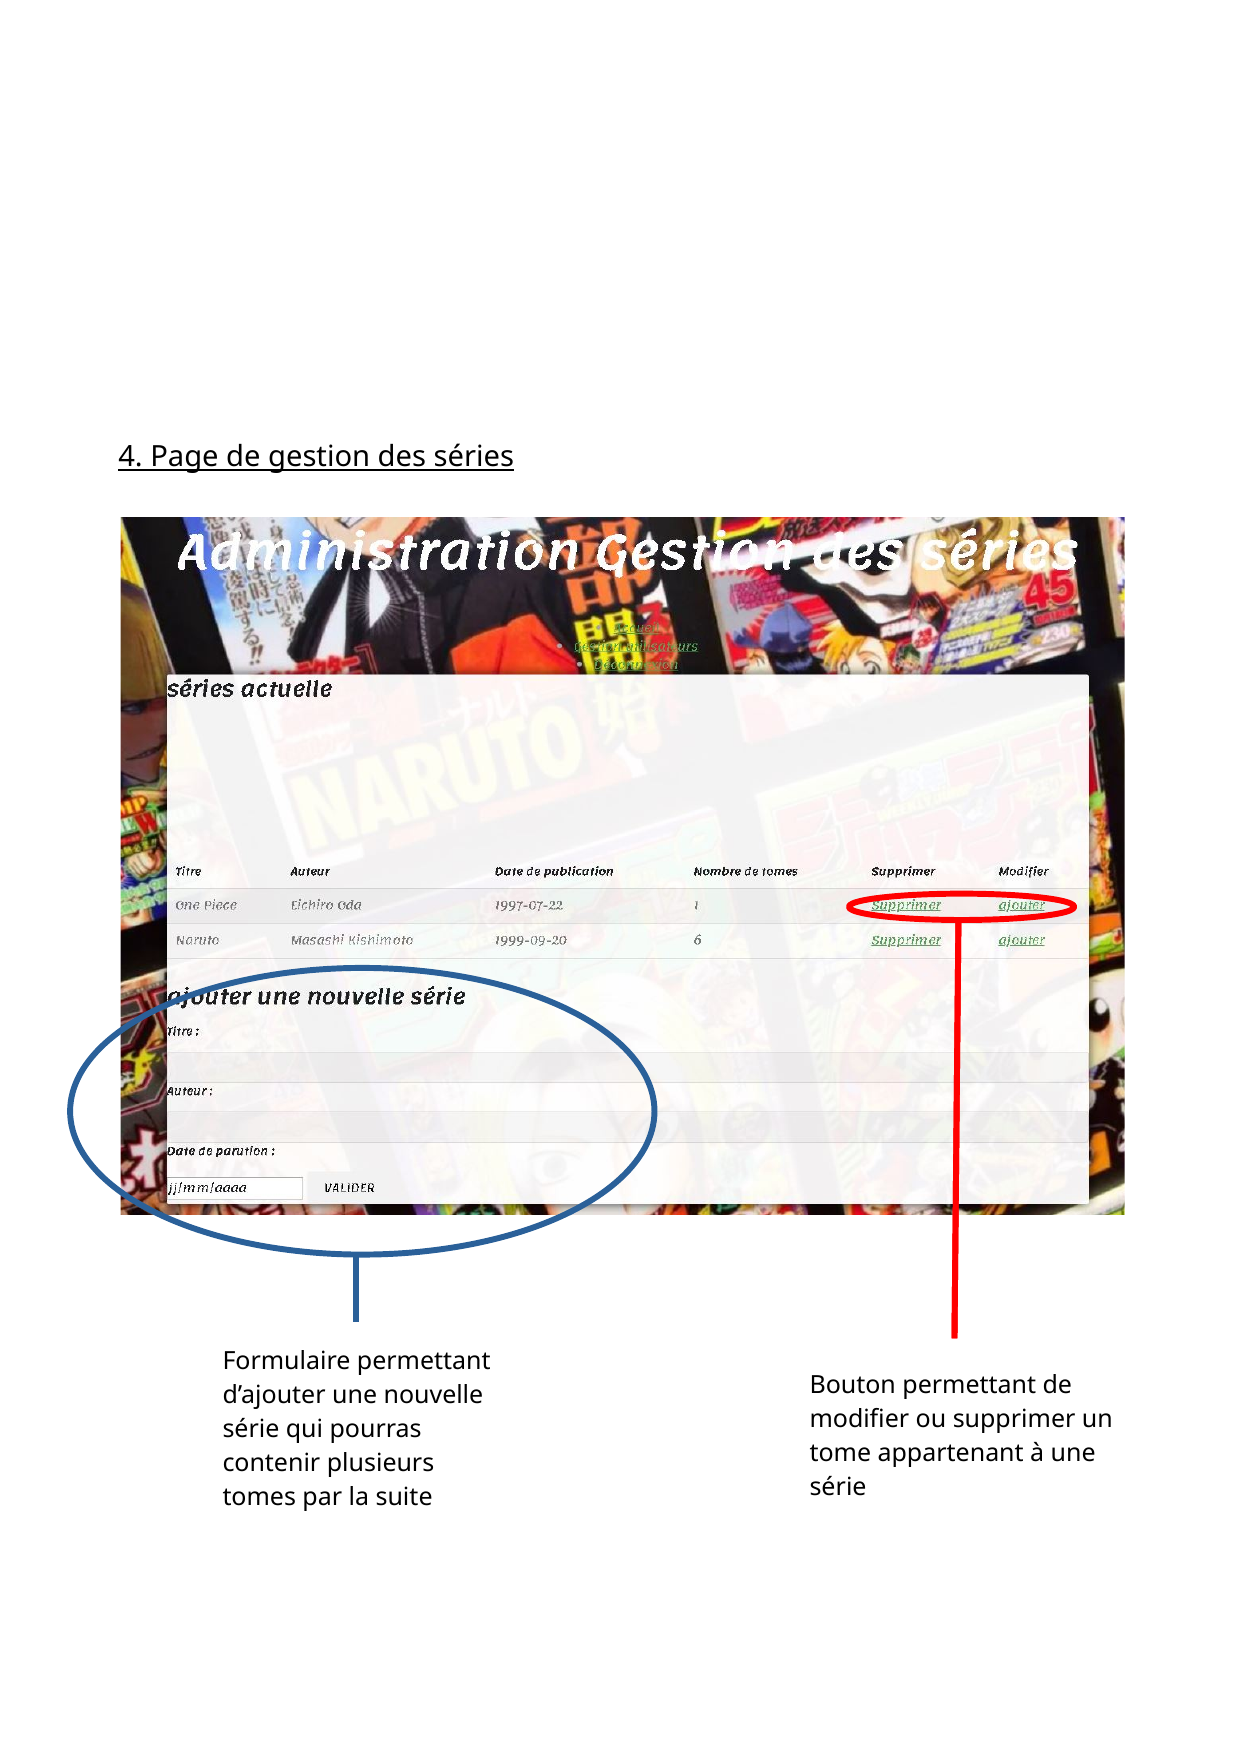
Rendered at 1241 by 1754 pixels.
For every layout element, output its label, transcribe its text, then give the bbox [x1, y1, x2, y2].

text 4. Page de gestion des séries [118, 436, 1122, 475]
picture [120, 517, 1125, 1215]
picture [120, 1196, 151, 1215]
picture [120, 971, 651, 1215]
picture [855, 897, 1068, 917]
